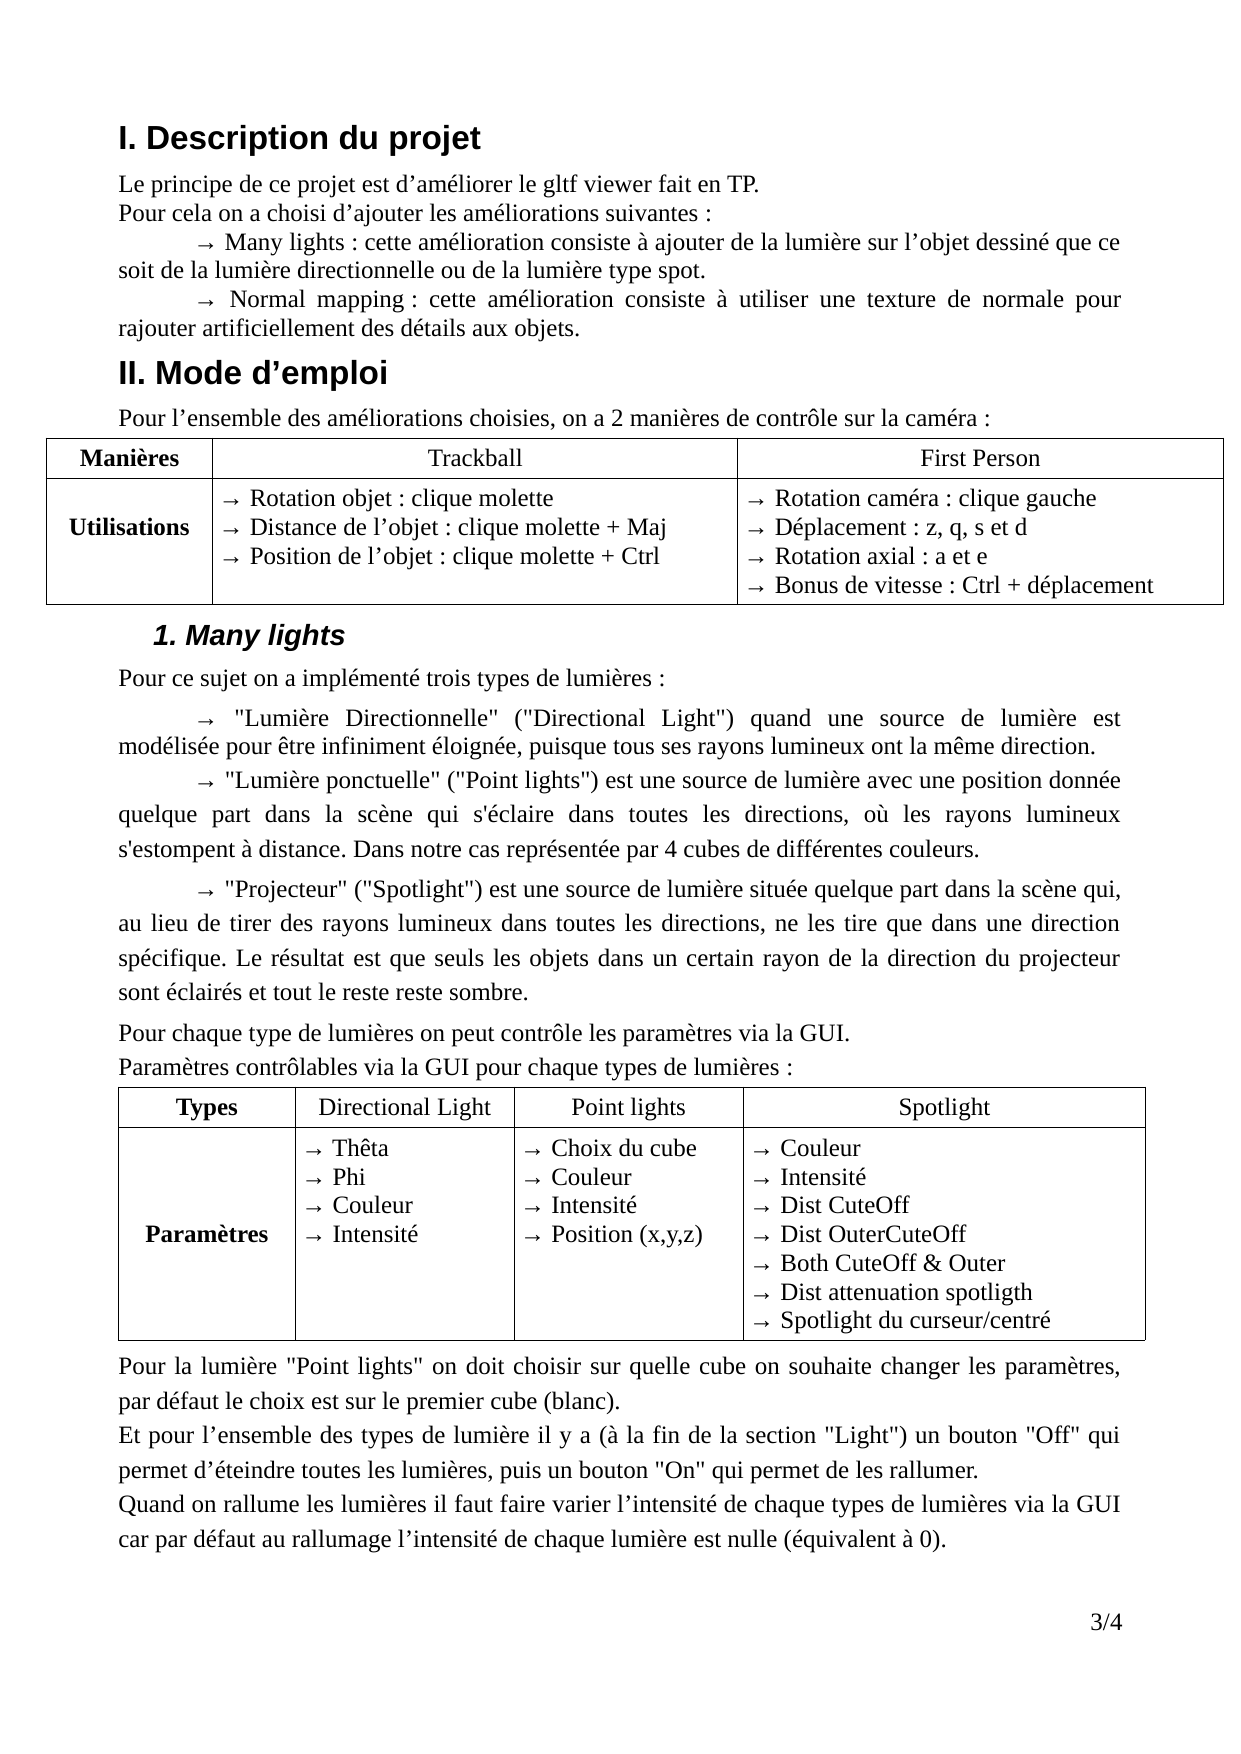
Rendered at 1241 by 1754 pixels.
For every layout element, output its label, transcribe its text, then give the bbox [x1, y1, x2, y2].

text Pour chaque type de lumières on peut contrôle les paramètres via la GUI. [118, 1018, 1122, 1046]
table_cell → Couleur → Intensité → Dist CuteOff → Dist OuterCuteOff → Both CuteOff & Outer → Dist attenuation spotligth → Spotlight du curseur/centré [744, 1128, 1145, 1340]
table_cell Utilisations [47, 479, 212, 604]
subtitle 1. Many lights [118, 616, 1122, 652]
text → "Lumière ponctuelle" ("Point lights") est une source de lumière avec une position donnée quelque part dans la scène qui s'éclaire dans toutes les directions, où les rayons lumineux s'estompent à distance. Dans notre cas représentée par 4 cubes de différentes couleurs. [118, 765, 1122, 863]
text Pour ce sujet on a implémenté trois types de lumières : [118, 663, 1122, 692]
text → "Projecteur" ("Spotlight") est une source de lumière située quelque part dans la scène qui, au lieu de tirer des rayons lumineux dans toutes les directions, ne les tire que dans une direction spécifique. Le résultat est que seuls les objets dans un certain rayon de la direction du projecteur sont éclairés et tout le reste reste sombre. [118, 874, 1122, 1006]
table_cell → Rotation caméra : clique gauche → Déplacement : z, q, s et d → Rotation axial : a et e → Bonus de vitesse : Ctrl + déplacement [738, 479, 1223, 604]
table_header Manières [47, 439, 212, 478]
table_cell Paramètres [119, 1128, 295, 1340]
table_cell → Rotation objet : clique molette → Distance de l’objet : clique molette + Maj → Position de l’objet : clique molette + Ctrl [213, 479, 737, 604]
table_header Types [119, 1088, 295, 1127]
table_header Directional Light [296, 1088, 514, 1127]
text Paramètres contrôlables via la GUI pour chaque types de lumières : [118, 1052, 1122, 1081]
text Quand on rallume les lumières il faut faire varier l’intensité de chaque types de lumières via la GUI car par défaut au rallumage l’intensité de chaque lumière est nulle (équivalent à 0). [118, 1489, 1122, 1552]
text Et pour l’ensemble des types de lumière il y a (à la fin de la section "Light") un bouton "Off" qui permet d’éteindre toutes les lumières, puis un bouton "On" qui permet de les rallumer. [118, 1420, 1122, 1483]
table_header Spotlight [744, 1088, 1145, 1127]
text Pour la lumière "Point lights" on doit choisir sur quelle cube on souhaite changer les paramètres, par défaut le choix est sur le premier cube (blanc). [118, 1351, 1122, 1414]
table_cell → Thêta → Phi → Couleur → Intensité [296, 1128, 514, 1340]
subtitle I. Description du projet [118, 118, 1122, 157]
text Pour l’ensemble des améliorations choisies, on a 2 manières de contrôle sur la caméra : [118, 403, 1122, 432]
text → Many lights : cette amélioration consiste à ajouter de la lumière sur l’objet dessiné que ce soit de la lumière directionnelle ou de la lumière type spot. [118, 227, 1122, 284]
subtitle II. Mode d’emploi [118, 353, 1122, 391]
table_header Point lights [515, 1088, 743, 1127]
table_header First Person [738, 439, 1223, 478]
text Pour cela on a choisi d’ajouter les améliorations suivantes : [118, 198, 1122, 227]
table_header Trackball [213, 439, 737, 478]
text Le principe de ce projet est d’améliorer le gltf viewer fait en TP. [118, 169, 1122, 198]
table_cell → Choix du cube → Couleur → Intensité → Position (x,y,z) [515, 1128, 743, 1340]
text → "Lumière Directionnelle" ("Directional Light") quand une source de lumière est modélisée pour être infiniment éloignée, puisque tous ses rayons lumineux ont la même direction. [118, 703, 1122, 760]
text → Normal mapping : cette amélioration consiste à utiliser une texture de normale pour rajouter artificiellement des détails aux objets. [118, 284, 1122, 342]
